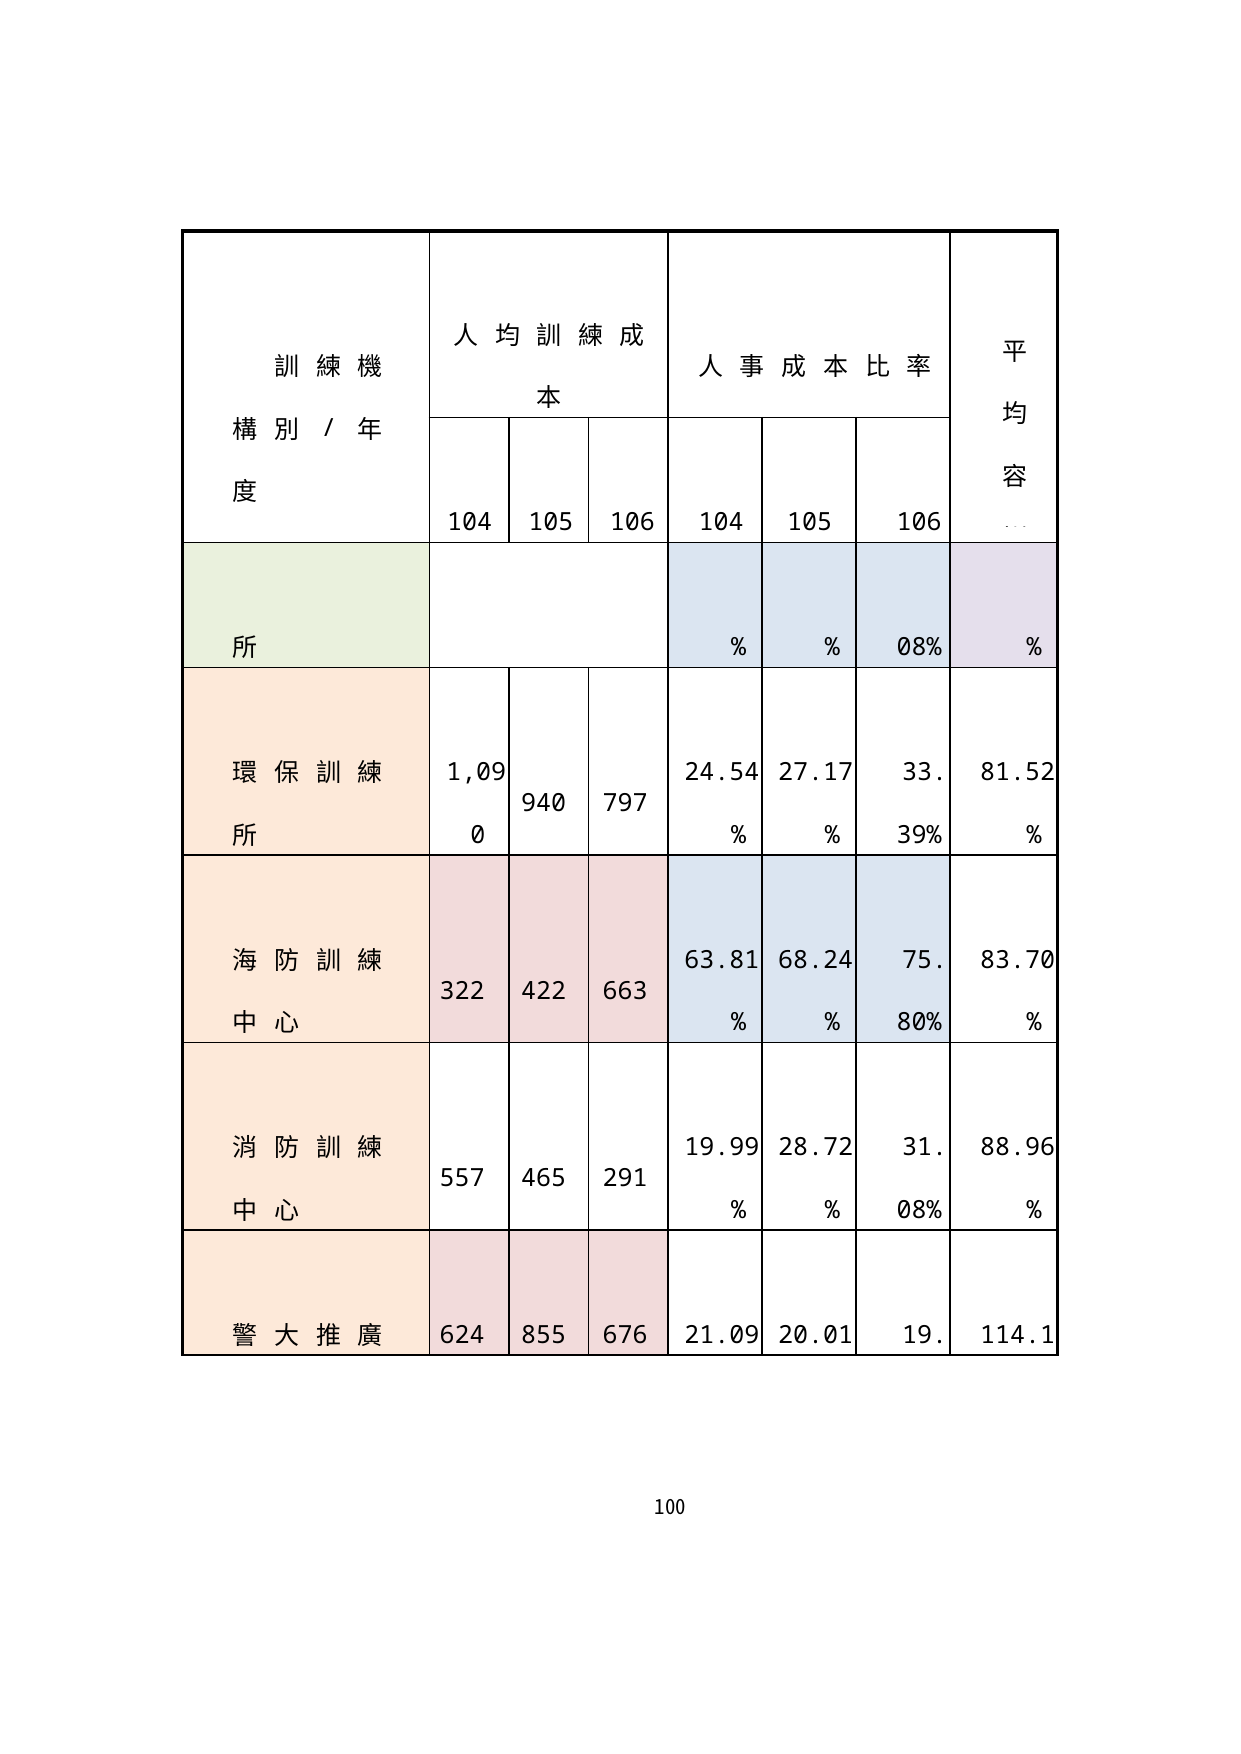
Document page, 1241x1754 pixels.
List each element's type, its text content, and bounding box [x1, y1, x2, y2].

table_cell % [951, 543, 1056, 667]
table_cell 28.72% [763, 1043, 855, 1229]
table_cell 106 [857, 418, 949, 542]
table_cell 465 [510, 1043, 588, 1229]
table_cell 291 [589, 1043, 667, 1229]
table_cell 422 [510, 856, 588, 1042]
table_cell 24.54% [669, 668, 761, 854]
table_cell 81.52% [951, 668, 1056, 854]
table_cell 104 [669, 418, 761, 542]
table_cell 663 [589, 856, 667, 1042]
table_cell 1,090 [430, 668, 508, 854]
table_cell 33.39% [857, 668, 949, 854]
table_header 人均訓練成本 [430, 233, 667, 417]
table_cell 海防訓練中心 [184, 856, 429, 1042]
table_cell 19.99% [669, 1043, 761, 1229]
table_header 訓練機構別/年度 [184, 233, 429, 542]
table_cell 104 [430, 418, 508, 542]
table_header 平均容 訓率 [951, 233, 1056, 542]
table_cell 消防訓練中心 [184, 1043, 429, 1229]
table_cell 警大推廣 [184, 1231, 429, 1354]
table_cell 940 [510, 668, 588, 854]
table_cell 75.80% [857, 856, 949, 1042]
table_cell 所 [184, 543, 429, 667]
table_cell 21.09 [669, 1231, 761, 1354]
table_cell 624 [430, 1231, 508, 1354]
table_cell 114.1 [951, 1231, 1056, 1354]
table_cell 106 [589, 418, 667, 542]
table_cell 322 [430, 856, 508, 1042]
table_cell % [763, 543, 855, 667]
table_cell [430, 543, 667, 667]
table_cell 27.17% [763, 668, 855, 854]
table_cell 83.70% [951, 856, 1056, 1042]
table_cell 105 [763, 418, 855, 542]
table_header 人事成本比率 [669, 233, 949, 417]
table_cell 31.08% [857, 1043, 949, 1229]
table_cell 68.24% [763, 856, 855, 1042]
table_cell 08% [857, 543, 949, 667]
table_cell % [669, 543, 761, 667]
table_cell 19. [857, 1231, 949, 1354]
table_cell 105 [510, 418, 588, 542]
table_cell 88.96% [951, 1043, 1056, 1229]
table_cell 557 [430, 1043, 508, 1229]
table_cell 676 [589, 1231, 667, 1354]
table_cell 855 [510, 1231, 588, 1354]
table_cell 20.01 [763, 1231, 855, 1354]
table_cell 797 [589, 668, 667, 854]
table_cell 63.81% [669, 856, 761, 1042]
table_cell 環保訓練所 [184, 668, 429, 854]
